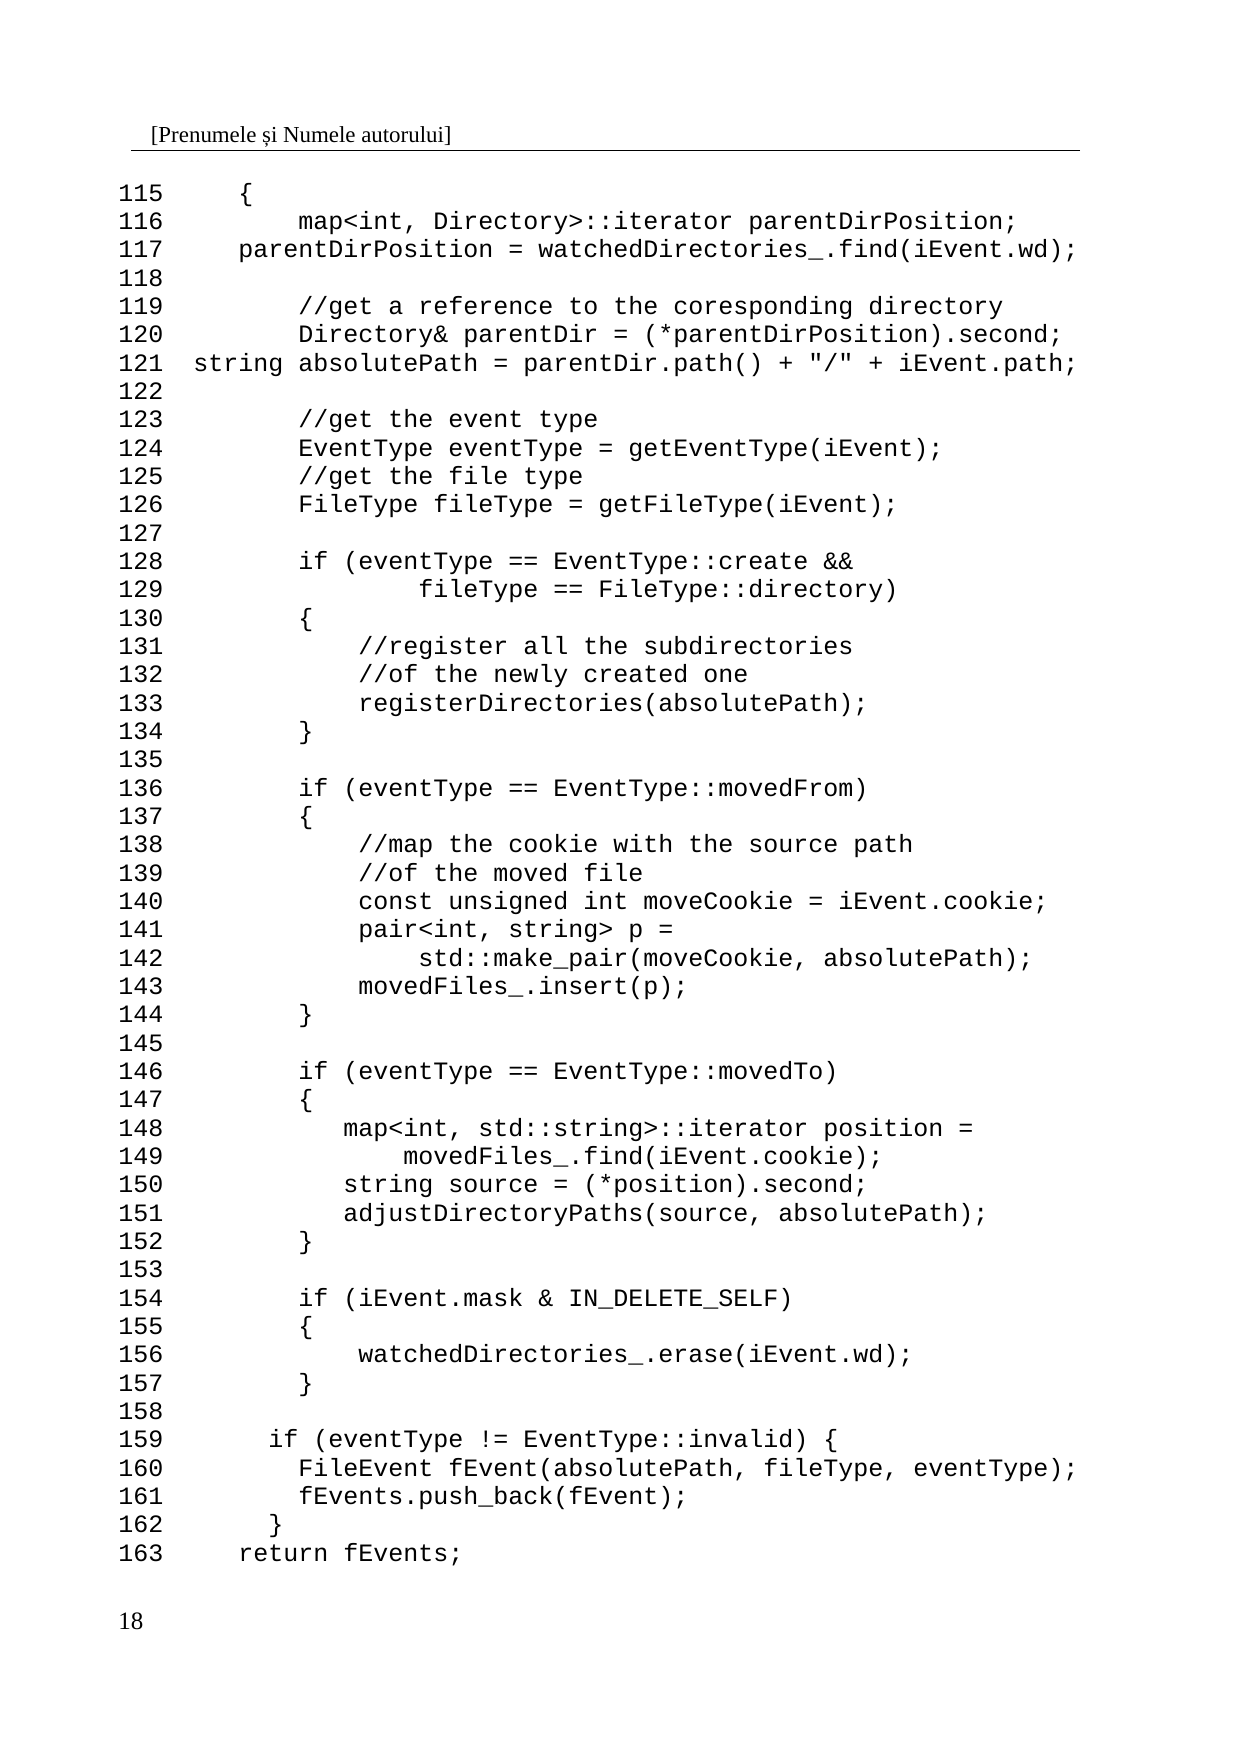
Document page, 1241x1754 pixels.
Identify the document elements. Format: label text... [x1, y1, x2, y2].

text 127 [118, 520, 1093, 548]
text 158 [118, 1398, 1093, 1427]
text 136 if (eventType == EventType::movedFrom) [118, 775, 1093, 803]
text 142 std::make_pair(moveCookie, absolutePath); [118, 945, 1093, 973]
text 121 string absolutePath = parentDir.path() + "/" + iEvent.path; [118, 350, 1093, 378]
text 138 //map the cookie with the source path [118, 832, 1093, 860]
text 132 //of the newly created one [118, 662, 1093, 690]
text 135 [118, 747, 1093, 775]
text 152 } [118, 1228, 1093, 1257]
text 115 { [118, 180, 1093, 208]
text 148 map<int, std::string>::iterator position = [118, 1115, 1093, 1143]
text 155 { [118, 1313, 1093, 1342]
text 154 if (iEvent.mask & IN_DELETE_SELF) [118, 1285, 1093, 1313]
text 137 { [118, 803, 1093, 832]
text 146 if (eventType == EventType::movedTo) [118, 1058, 1093, 1087]
text 157 } [118, 1370, 1093, 1398]
text 125 //get the file type [118, 463, 1093, 492]
text 126 FileType fileType = getFileType(iEvent); [118, 492, 1093, 520]
text 124 EventType eventType = getEventType(iEvent); [118, 435, 1093, 463]
text 128 if (eventType == EventType::create && [118, 548, 1093, 577]
text 145 [118, 1030, 1093, 1058]
text 153 [118, 1257, 1093, 1285]
text 147 { [118, 1087, 1093, 1115]
text 130 { [118, 605, 1093, 633]
text 119 //get a reference to the coresponding directory [118, 293, 1093, 322]
text 116 map<int, Directory>::iterator parentDirPosition; [118, 208, 1093, 237]
text 163 return fEvents; [118, 1540, 1093, 1568]
text 159 if (eventType != EventType::invalid) { [118, 1427, 1093, 1455]
text 143 movedFiles_.insert(p); [118, 973, 1093, 1002]
text 161 fEvents.push_back(fEvent); [118, 1483, 1093, 1512]
text 141 pair<int, string> p = [118, 917, 1093, 945]
text 150 string source = (*position).second; [118, 1172, 1093, 1200]
text 117 parentDirPosition = watchedDirectories_.find(iEvent.wd); [118, 237, 1093, 265]
text 139 //of the moved file [118, 860, 1093, 888]
text 140 const unsigned int moveCookie = iEvent.cookie; [118, 888, 1093, 917]
text 156 watchedDirectories_.erase(iEvent.wd); [118, 1342, 1093, 1370]
text 118 [118, 265, 1093, 293]
text 133 registerDirectories(absolutePath); [118, 690, 1093, 718]
text 131 //register all the subdirectories [118, 633, 1093, 662]
text 149 movedFiles_.find(iEvent.cookie); [118, 1143, 1093, 1172]
text 129 fileType == FileType::directory) [118, 577, 1093, 605]
text 123 //get the event type [118, 407, 1093, 435]
text 120 Directory& parentDir = (*parentDirPosition).second; [118, 322, 1093, 350]
text 151 adjustDirectoryPaths(source, absolutePath); [118, 1200, 1093, 1228]
text 122 [118, 378, 1093, 407]
text 160 FileEvent fEvent(absolutePath, fileType, eventType); [118, 1455, 1093, 1483]
text 144 } [118, 1002, 1093, 1030]
text 162 } [118, 1512, 1093, 1540]
text 134 } [118, 718, 1093, 747]
